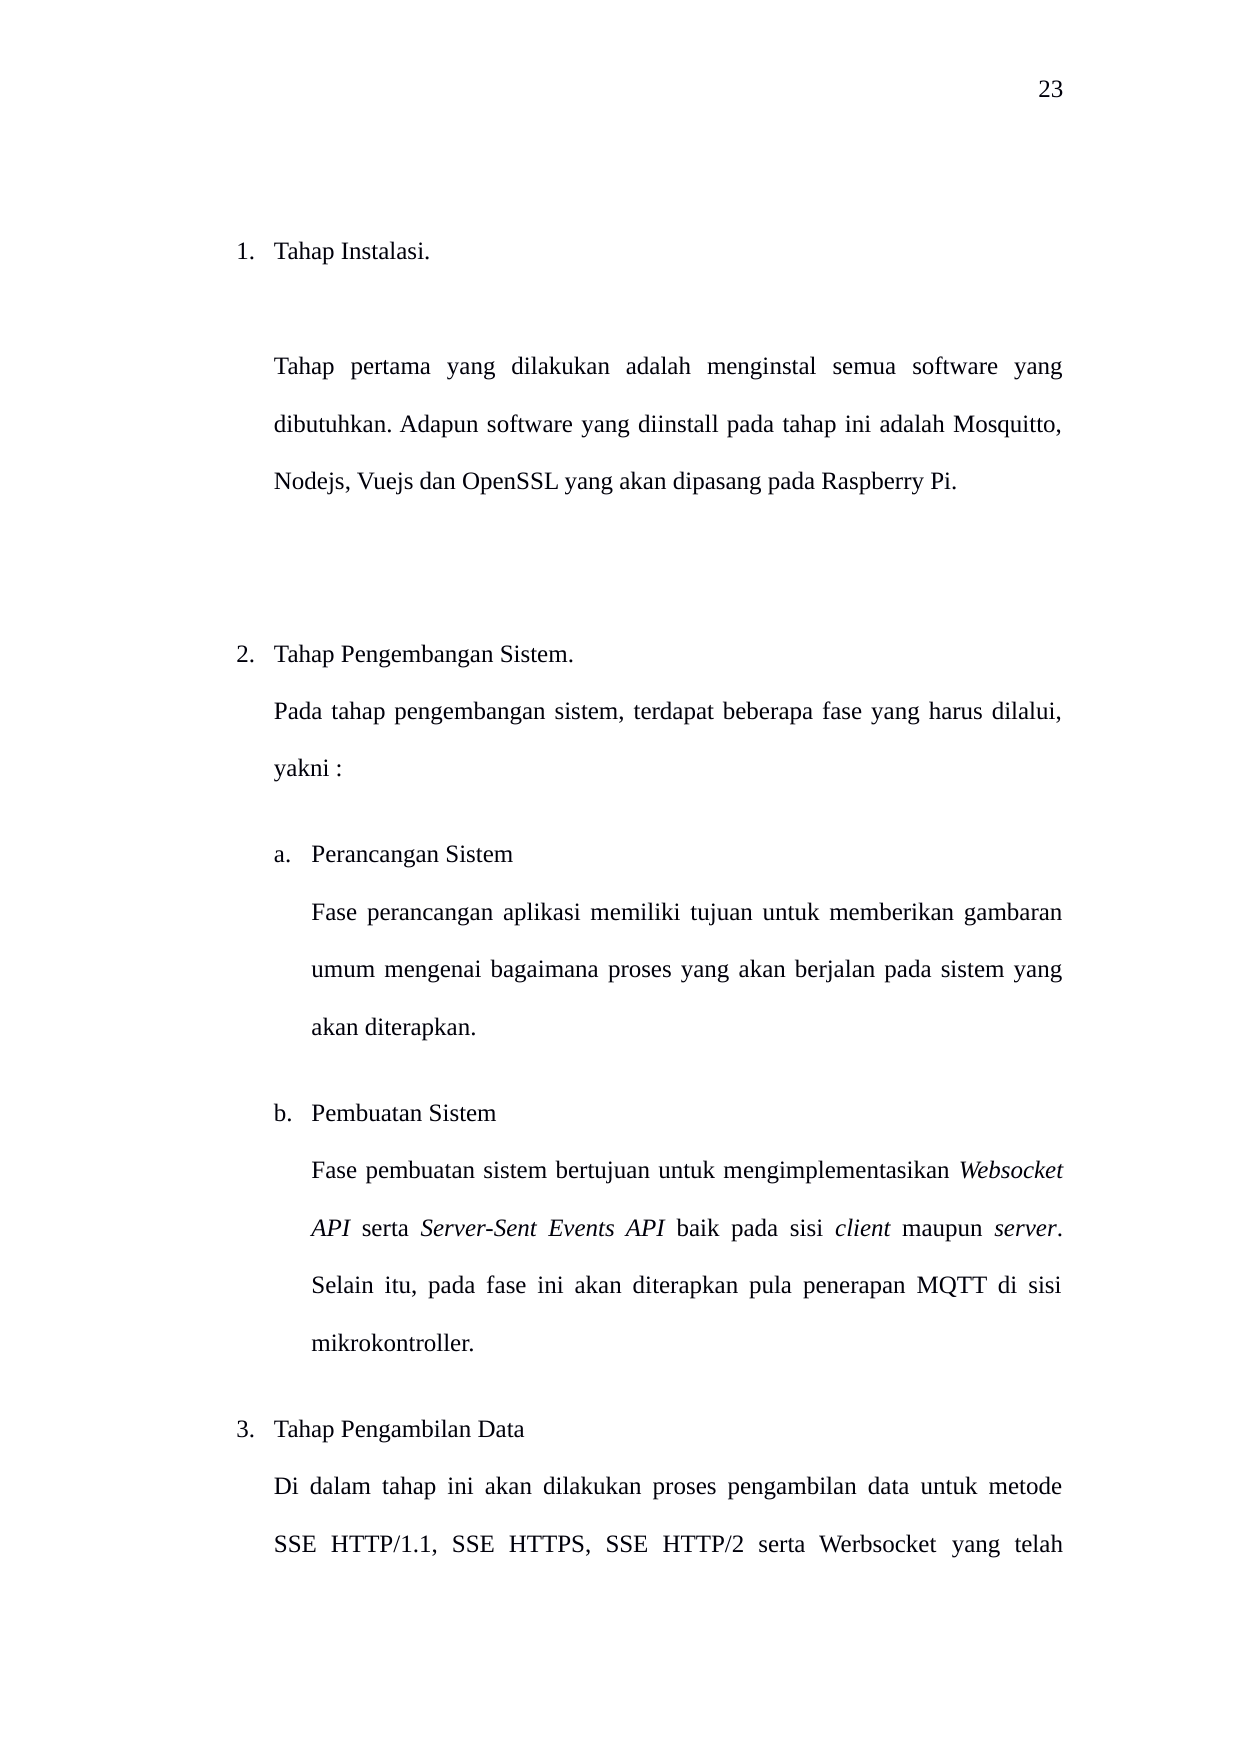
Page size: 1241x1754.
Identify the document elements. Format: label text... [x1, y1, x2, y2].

list Di dalam tahap ini akan dilakukan proses pengambilan data untuk metode SSE HTTP/1.1, SSE HTTPS, SSE HTTP/2 serta Werbsocket yang telah [236, 1471, 1063, 1557]
list Tahap Pengembangan Sistem. [236, 639, 1063, 667]
list Tahap pertama yang dilakukan adalah menginstal semua software yang dibutuhkan. Adapun software yang diinstall pada tahap ini adalah Mosquitto, Nodejs, Vuejs dan OpenSSL yang akan dipasang pada Raspberry Pi. [236, 351, 1063, 495]
list Tahap Pengambilan Data [236, 1414, 1063, 1442]
list Pada tahap pengembangan sistem, terdapat beberapa fase yang harus dilalui, yakni : [236, 696, 1063, 782]
list Pembuatan Sistem [274, 1098, 1063, 1127]
list Tahap Instalasi. [236, 236, 1063, 265]
list Fase pembuatan sistem bertujuan untuk mengimplementasikan Websocket API serta Server-Sent Events API baik pada sisi client maupun server. Selain itu, pada fase ini akan diterapkan pula penerapan MQTT di sisi mikrokontroller. [274, 1155, 1063, 1356]
list Perancangan Sistem [274, 839, 1063, 868]
list Fase perancangan aplikasi memiliki tujuan untuk memberikan gambaran umum mengenai bagaimana proses yang akan berjalan pada sistem yang akan diterapkan. [274, 897, 1063, 1041]
